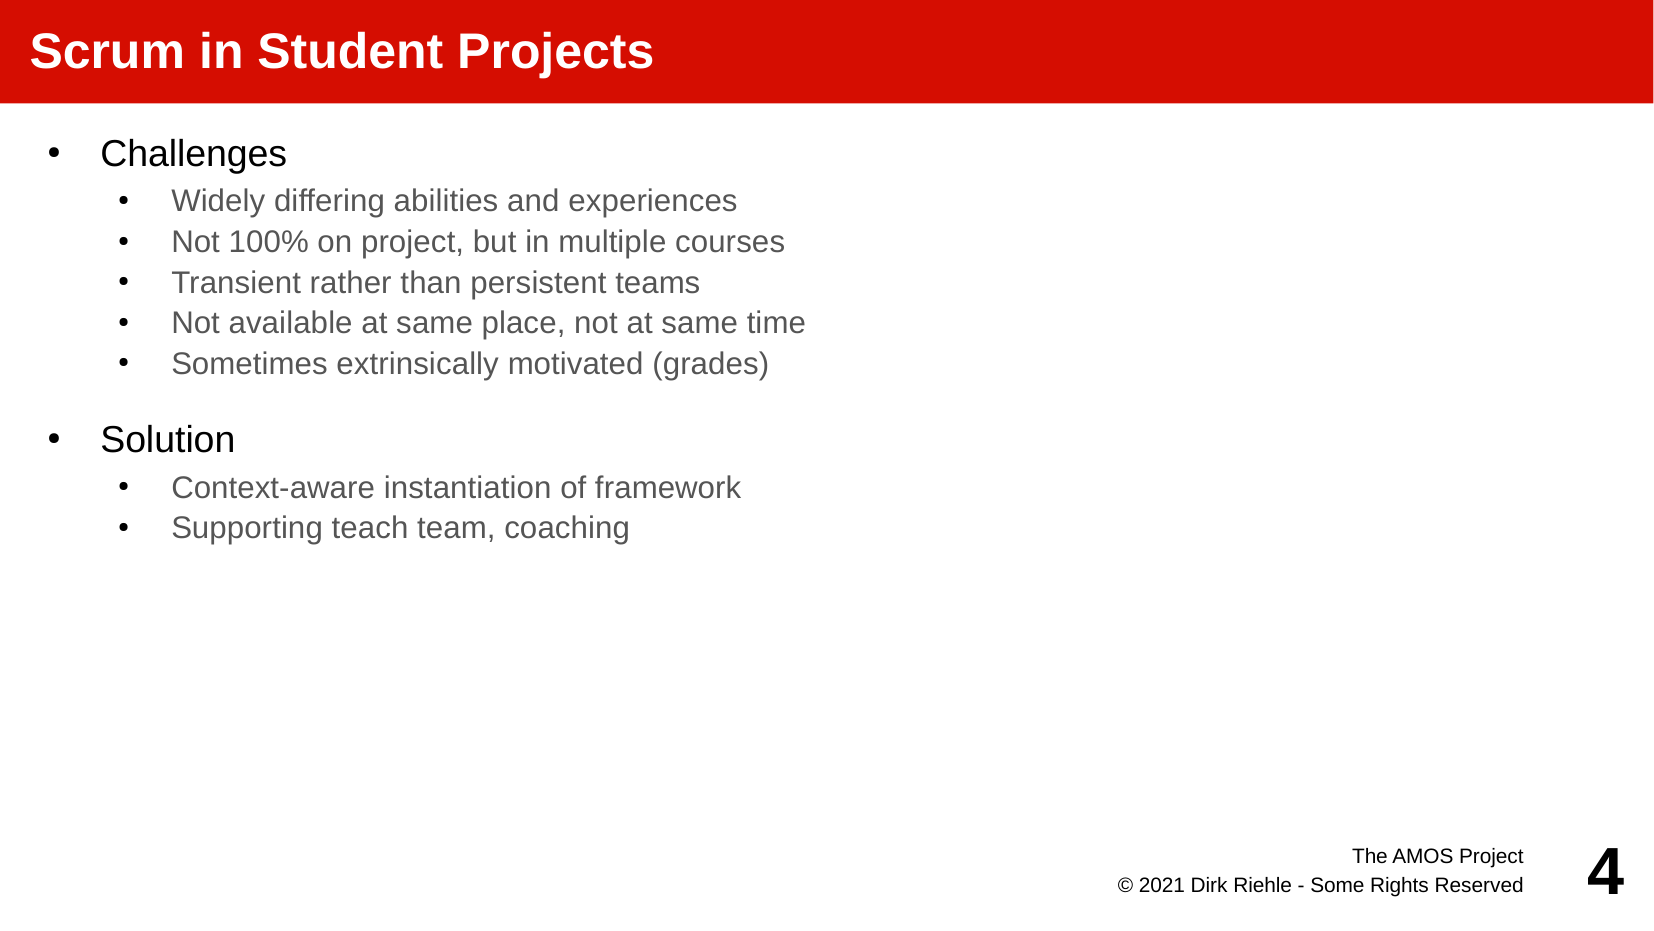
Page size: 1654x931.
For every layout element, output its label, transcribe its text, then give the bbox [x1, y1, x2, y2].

title Scrum in Student Projects [0, 0, 1654, 104]
list Challenges Widely differing abilities and experiences Not 100% on project, but in multiple courses Transient rather than persistent teams Not available at same place, not at same time Sometimes extrinsically motivated (grades) Solution Context-aware instantiation of framework Supporting teach team, coaching [29, 132, 1625, 813]
